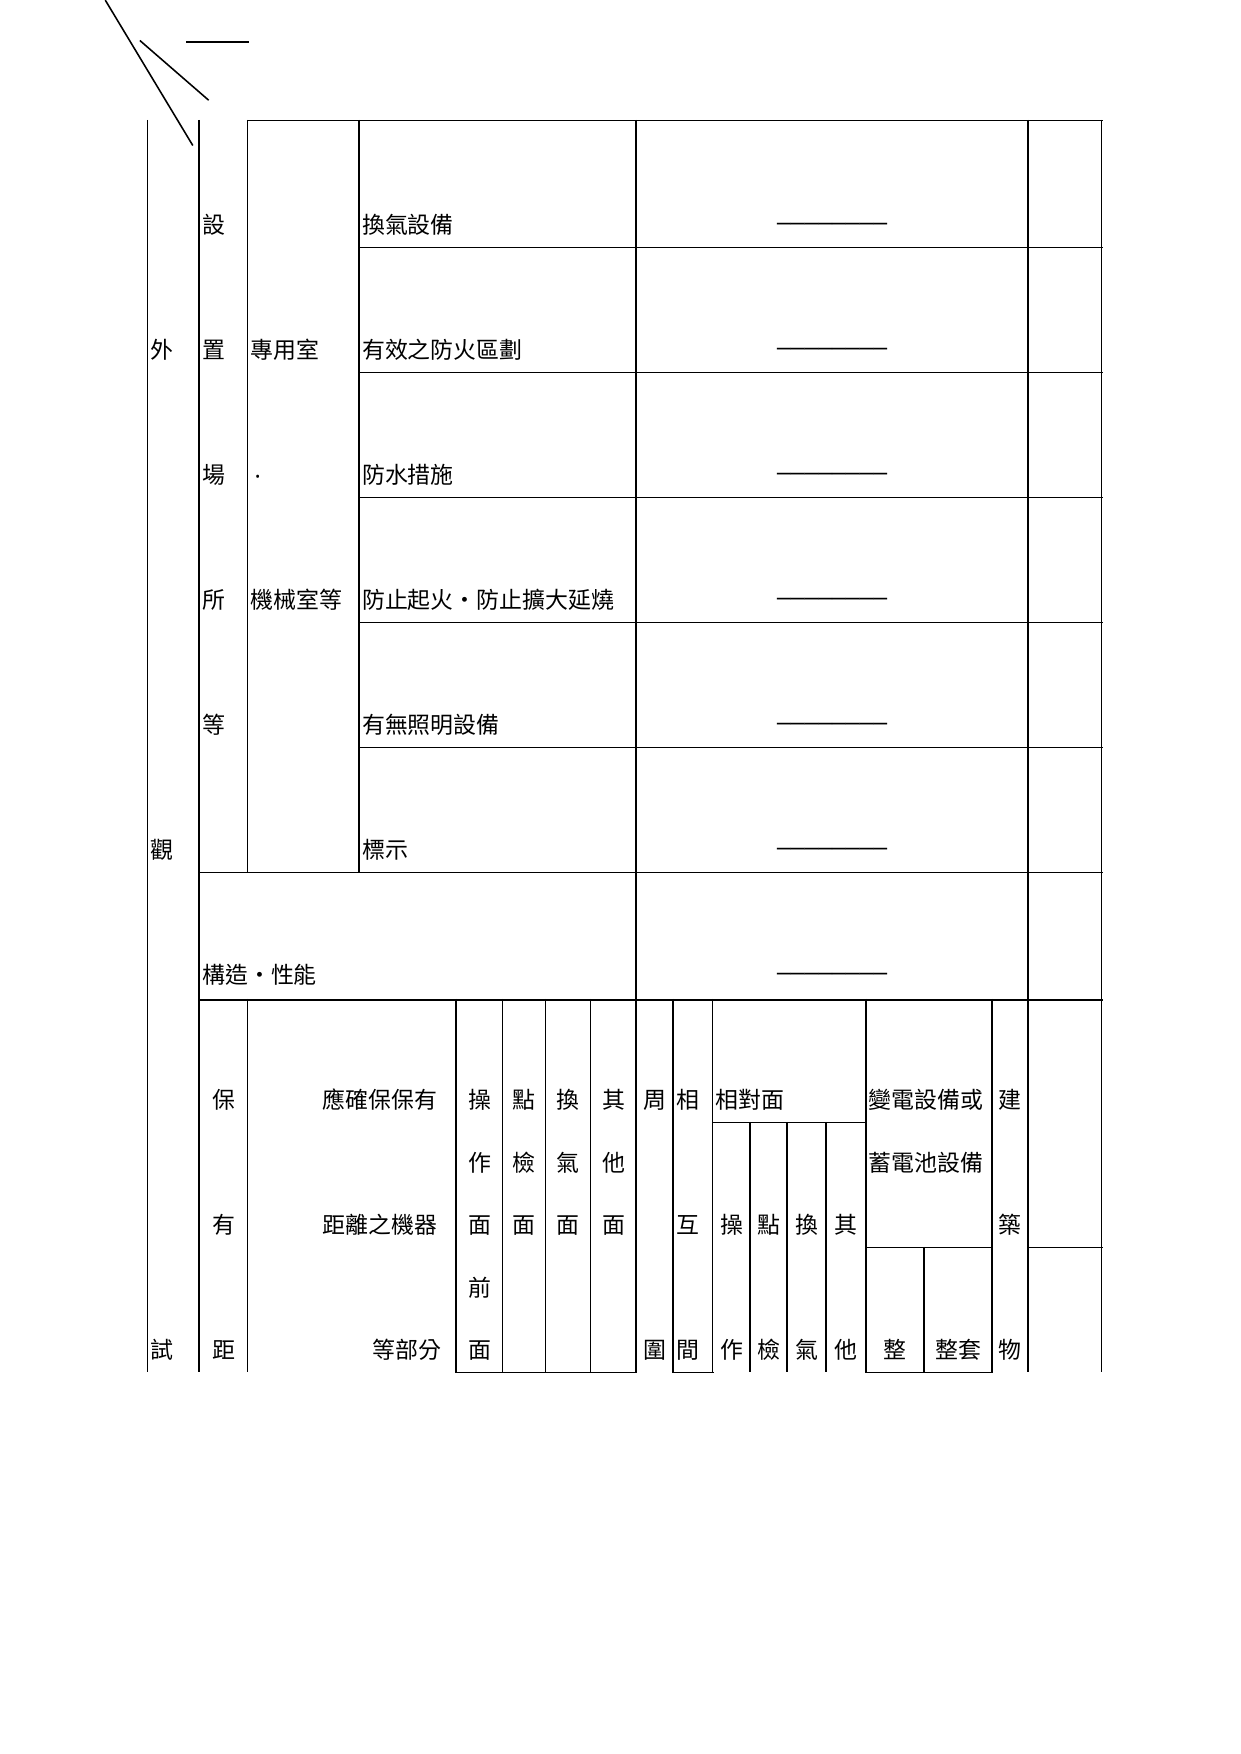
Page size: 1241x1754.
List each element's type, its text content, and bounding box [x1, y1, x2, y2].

table_cell ──────── [637, 248, 1027, 372]
table_cell [1029, 1248, 1101, 1372]
table_cell 場 [200, 372, 247, 497]
table_cell ‧ [248, 372, 358, 497]
table_cell 氣 [788, 1247, 825, 1372]
table_cell 建 [993, 1001, 1027, 1122]
table_cell ──────── [637, 121, 1027, 247]
table_cell 築 [993, 1122, 1027, 1247]
table_cell [248, 121, 358, 247]
table_cell 等部分 [248, 1247, 455, 1372]
table_cell [1029, 873, 1101, 999]
table_cell 其 [827, 1123, 865, 1247]
table_cell 圍 [637, 1247, 672, 1372]
table_cell 外 [148, 247, 198, 372]
table_cell 有 [200, 1122, 247, 1247]
table_cell 其他面 [591, 1001, 635, 1372]
table_cell 距離之機器 [248, 1122, 455, 1247]
table_cell [1029, 248, 1101, 372]
table_cell [148, 1122, 198, 1247]
table_cell 標示 [360, 748, 635, 872]
table_cell 物 [993, 1247, 1027, 1372]
table_cell 操作面前面 [457, 1001, 502, 1372]
table_cell [1029, 1001, 1101, 1122]
table_cell 機械室等 [248, 497, 358, 622]
table_cell 設 [200, 120, 247, 247]
table_cell 防止起火‧防止擴大延燒 [360, 498, 635, 622]
table_cell 所 [200, 497, 247, 622]
table_cell 應確保保有 [248, 1001, 455, 1122]
table_cell [1029, 623, 1101, 747]
table_cell 有無照明設備 [360, 623, 635, 747]
table_cell 他 [827, 1247, 865, 1372]
table_cell 構造‧性能 [200, 873, 635, 999]
table_cell [148, 497, 198, 622]
table_cell ──────── [637, 623, 1027, 747]
table_cell 檢 [751, 1247, 786, 1372]
table_cell [1029, 1122, 1101, 1247]
table_cell [200, 747, 247, 872]
table_cell [248, 622, 358, 747]
table_cell 換 [788, 1123, 825, 1247]
table_cell ──────── [637, 373, 1027, 497]
table_cell 作 [713, 1247, 749, 1372]
table_cell [1029, 498, 1101, 622]
table_cell 相對面 [713, 1001, 865, 1122]
table_cell 防水措施 [360, 373, 635, 497]
table_cell 點檢面 [503, 1001, 545, 1372]
table_cell 變電設備或蓄電池設備 [867, 1001, 991, 1247]
table_cell 保 [200, 1001, 247, 1122]
table_cell 整套 [925, 1248, 991, 1372]
table_cell [637, 1122, 672, 1247]
table_cell [148, 999, 198, 1122]
table_cell ──────── [637, 873, 1027, 999]
table_cell 操 [713, 1123, 749, 1247]
table_cell 置 [200, 247, 247, 372]
table_cell [148, 372, 198, 497]
table_cell 換氣設備 [360, 121, 635, 247]
table_cell 專用室 [248, 247, 358, 372]
table_cell [148, 120, 198, 247]
table_cell [1029, 121, 1101, 247]
table_cell 等 [200, 622, 247, 747]
table_cell [248, 747, 358, 872]
table_cell ──────── [637, 748, 1027, 872]
table_cell 觀 [148, 747, 198, 872]
table_cell 點 [751, 1123, 786, 1247]
table_cell 周 [637, 1001, 672, 1122]
table_cell 相 互 間 [674, 1001, 712, 1372]
table_cell [148, 622, 198, 747]
table_cell 試 [148, 1247, 198, 1372]
table_cell ──────── [637, 498, 1027, 622]
table_cell 整 [867, 1248, 923, 1372]
table_cell [1029, 748, 1101, 872]
table_cell [1029, 373, 1101, 497]
table_cell [148, 872, 198, 999]
table_cell 換氣面 [546, 1001, 590, 1372]
table_cell 有效之防火區劃 [360, 248, 635, 372]
table_cell 距 [200, 1247, 247, 1372]
